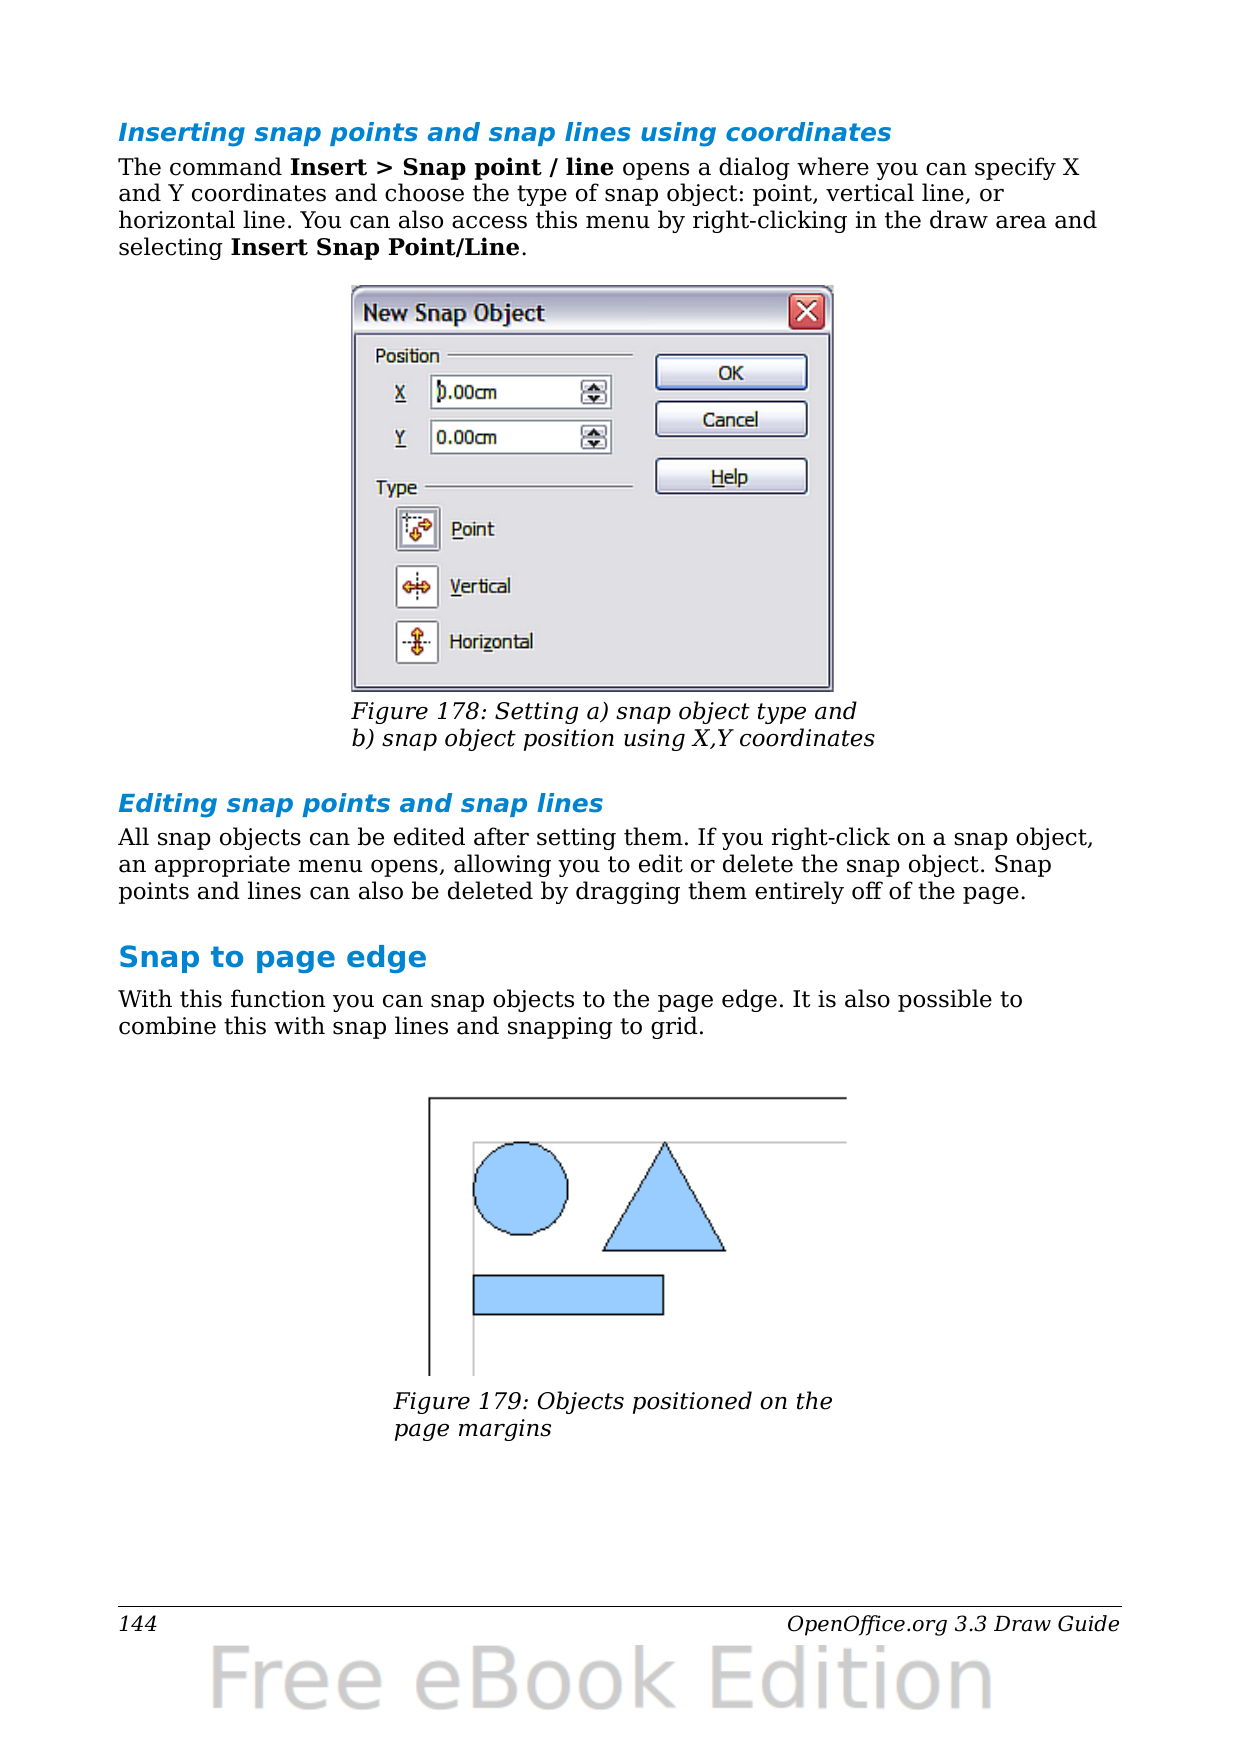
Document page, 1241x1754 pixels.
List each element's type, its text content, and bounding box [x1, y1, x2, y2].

text With this function you can snap objects to the page edge. It is also possible to combine this with snap lines and snapping to grid. [118, 986, 1122, 1040]
picture [207, 1645, 994, 1713]
picture [351, 285, 834, 692]
text All snap objects can be edited after setting them. If you right-click on a snap object, an appropriate menu opens, allowing you to edit or delete the snap object. Snap points and lines can also be deleted by dragging them entirely off of the page. [118, 824, 1122, 904]
subtitle Editing snap points and snap lines [118, 789, 1122, 818]
text The command Insert > Snap point / line opens a dialog where you can specify X and Y coordinates and choose the type of snap object: point, vertical line, or horizontal line. You can also access this menu by right-clicking in the draw area and selecting Insert Snap Point/Line. [118, 153, 1122, 261]
subtitle Inserting snap points and snap lines using coordinates [118, 118, 1122, 147]
picture [393, 1064, 847, 1376]
list Figure 178: Setting a) snap object type and b) snap object position using X,Y coordinates [351, 698, 889, 752]
text Figure 179: Objects positioned on the page margins [393, 1388, 847, 1441]
subtitle Snap to page edge [118, 940, 1122, 974]
